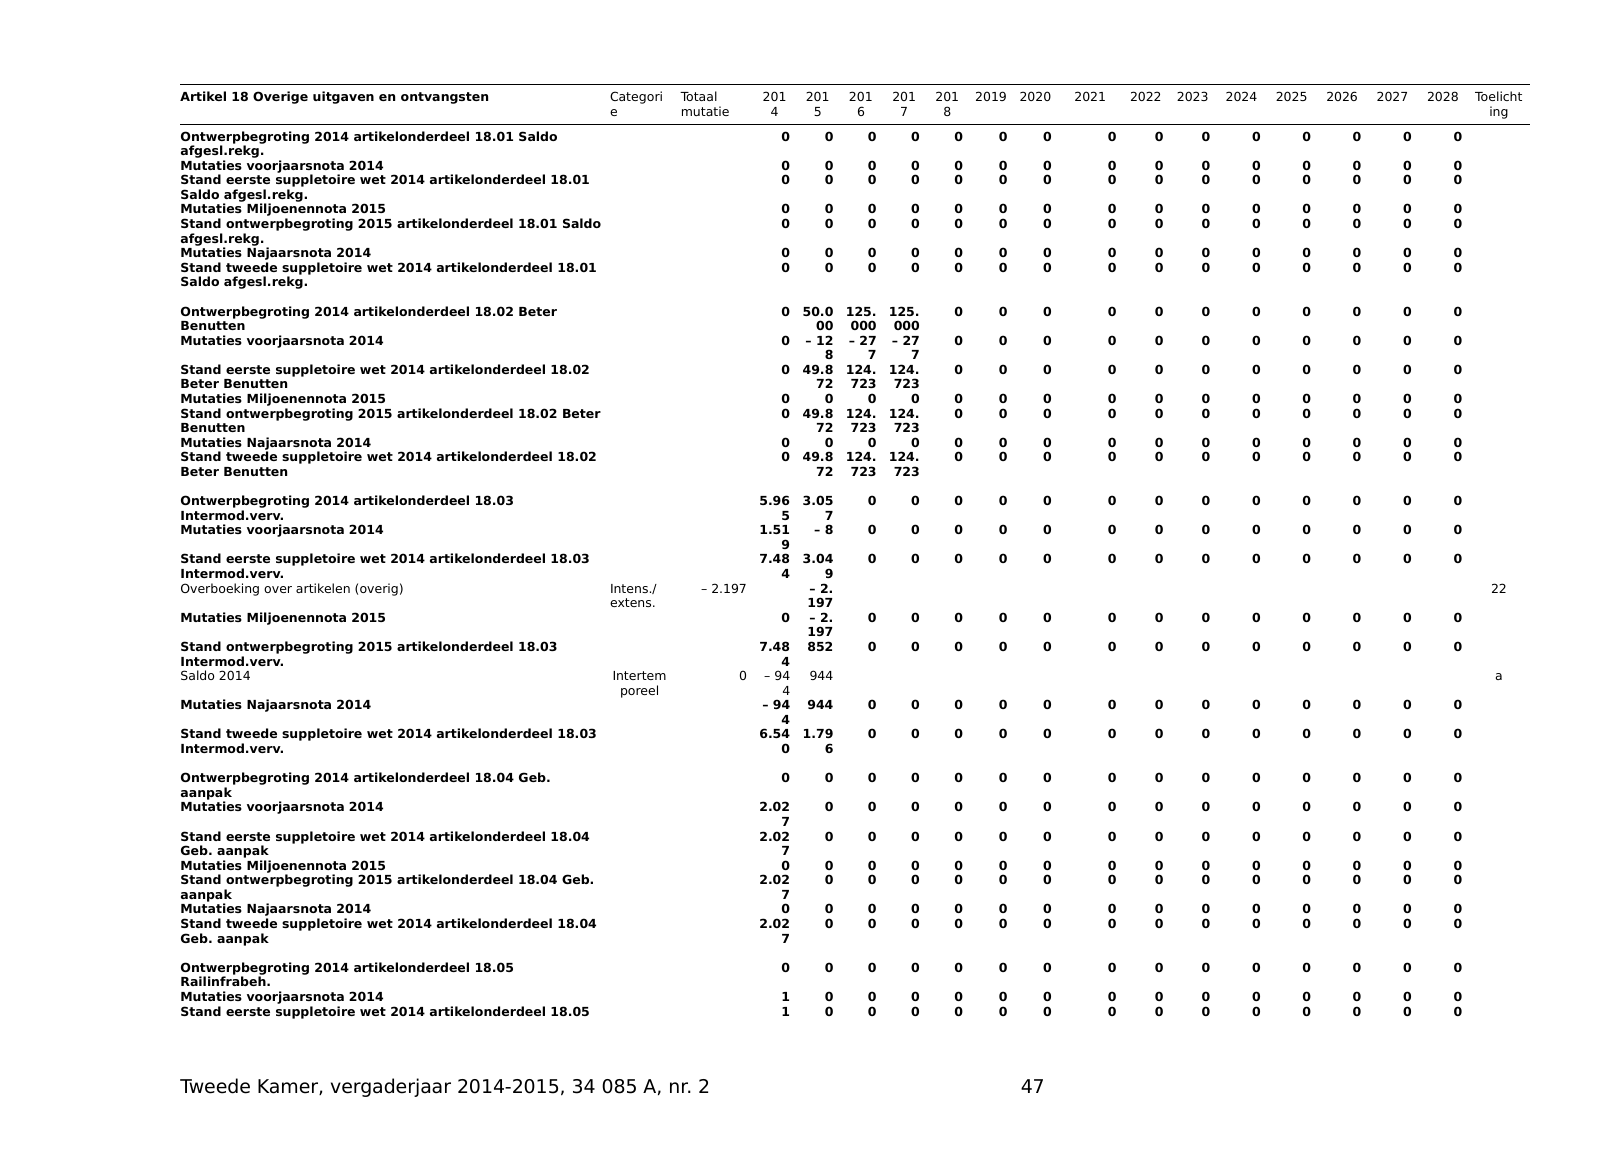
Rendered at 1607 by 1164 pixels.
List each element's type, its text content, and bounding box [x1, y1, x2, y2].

table_cell [925, 669, 969, 698]
table_cell 0 [1058, 436, 1122, 450]
table_cell [604, 304, 675, 333]
table_cell 0 [1013, 859, 1057, 873]
table_cell [675, 611, 753, 640]
table_cell 0 [969, 392, 1013, 406]
table_cell [796, 946, 839, 961]
table_cell [1418, 756, 1468, 771]
table_cell 0 [1367, 202, 1417, 217]
table_cell 0 [839, 727, 882, 756]
table_cell 0 [925, 859, 969, 873]
table_cell 0 [1266, 1004, 1317, 1019]
table_cell [1367, 756, 1417, 771]
table_cell 0 [1058, 698, 1122, 727]
table_cell Intens./extens. [604, 581, 675, 611]
table_cell 0 [1169, 392, 1216, 406]
table_cell 0 [882, 727, 925, 756]
table_cell 0 [1122, 304, 1169, 333]
table_cell [675, 552, 753, 581]
table_cell 0 [753, 125, 796, 158]
table_cell 0 [969, 202, 1013, 217]
table_cell 0 [1266, 873, 1317, 902]
table_cell 0 [1266, 552, 1317, 581]
table_cell 0 [1013, 873, 1057, 902]
table_cell 0 [796, 159, 839, 173]
table_cell 0 [1013, 640, 1057, 669]
table_cell [839, 756, 882, 771]
table_cell 0 [1266, 304, 1317, 333]
table_cell 0 [1122, 698, 1169, 727]
table_cell 0 [1122, 125, 1169, 158]
table_cell 0 [1058, 363, 1122, 392]
table_cell 0 [1013, 902, 1057, 917]
table_cell – 8 [796, 523, 839, 552]
table_cell 0 [1058, 173, 1122, 202]
table_cell 0 [1317, 523, 1367, 552]
table_cell 0 [1418, 611, 1468, 640]
table_cell 0 [1169, 771, 1216, 800]
table_cell 0 [882, 392, 925, 406]
table_cell [1468, 961, 1529, 990]
table_cell 0 [1058, 771, 1122, 800]
table_cell 0 [1216, 363, 1266, 392]
table_cell 0 [1169, 829, 1216, 858]
table_cell [604, 217, 675, 246]
table_cell 0 [1058, 859, 1122, 873]
table_cell 0 [1418, 261, 1468, 290]
table_cell 0 [753, 961, 796, 990]
table_cell 0 [839, 873, 882, 902]
table_cell – 2.197 [796, 611, 839, 640]
table_cell 2.027 [753, 917, 796, 946]
table_cell 0 [1169, 800, 1216, 829]
table_cell 0 [1418, 771, 1468, 800]
table_cell 0 [1169, 990, 1216, 1004]
table_cell 0 [1317, 202, 1367, 217]
table_cell 0 [882, 173, 925, 202]
table_cell 0 [969, 261, 1013, 290]
table_cell 0 [753, 406, 796, 436]
table_cell [1468, 946, 1529, 961]
table_cell 0 [1367, 1004, 1417, 1019]
table_cell 0 [925, 202, 969, 217]
table_cell 0 [925, 392, 969, 406]
table_cell Mutaties voorjaarsnota 2014 [180, 990, 604, 1004]
table_cell 944 [796, 669, 839, 698]
table_cell 0 [969, 173, 1013, 202]
table_cell 0 [753, 173, 796, 202]
table_cell 1.796 [796, 727, 839, 756]
table_cell 0 [1013, 552, 1057, 581]
table_cell [675, 494, 753, 523]
table_cell 0 [1266, 334, 1317, 363]
table_cell 124.723 [882, 363, 925, 392]
table_cell 0 [1122, 902, 1169, 917]
table_cell 0 [1169, 961, 1216, 990]
table_cell 0 [969, 611, 1013, 640]
table_cell 0 [1013, 698, 1057, 727]
table_cell 0 [1013, 406, 1057, 436]
table_cell 0 [839, 246, 882, 261]
table_cell [1468, 173, 1529, 202]
table_cell [1418, 669, 1468, 698]
table_cell 852 [796, 640, 839, 669]
table_cell [675, 946, 753, 961]
table_cell 0 [1317, 406, 1367, 436]
table_cell [796, 290, 839, 304]
table_cell 0 [1169, 363, 1216, 392]
table_cell 0 [1367, 873, 1417, 902]
table_cell [675, 1004, 753, 1019]
table_cell 0 [1418, 1004, 1468, 1019]
table_cell 0 [796, 771, 839, 800]
table_cell 0 [753, 611, 796, 640]
table_cell 0 [1013, 727, 1057, 756]
table_cell 0 [796, 173, 839, 202]
table_cell [925, 479, 969, 494]
table_cell 0 [969, 363, 1013, 392]
table_cell 0 [1367, 698, 1417, 727]
table_cell 0 [1169, 334, 1216, 363]
table_cell [1317, 946, 1367, 961]
table_cell [1266, 479, 1317, 494]
table_cell 0 [796, 217, 839, 246]
table_cell [1468, 756, 1529, 771]
table_cell [1418, 290, 1468, 304]
table_cell Mutaties voorjaarsnota 2014 [180, 800, 604, 829]
table_cell 0 [1216, 494, 1266, 523]
table_cell 0 [882, 873, 925, 902]
table_cell 0 [1266, 450, 1317, 479]
table_cell 0 [1058, 494, 1122, 523]
table_cell 0 [1266, 829, 1317, 858]
table_cell [882, 581, 925, 611]
table_cell [1169, 581, 1216, 611]
table_cell [675, 159, 753, 173]
table_cell 0 [1418, 873, 1468, 902]
table_cell 0 [1418, 246, 1468, 261]
table_cell 0 [1367, 727, 1417, 756]
table_cell [180, 946, 604, 961]
table_cell 0 [839, 829, 882, 858]
table_cell 0 [1418, 917, 1468, 946]
table_cell 0 [1058, 202, 1122, 217]
table_cell 0 [1013, 611, 1057, 640]
table_cell 0 [839, 1004, 882, 1019]
table_cell 0 [1169, 494, 1216, 523]
table_cell 125.000 [882, 304, 925, 333]
table_cell [753, 946, 796, 961]
table_cell [675, 173, 753, 202]
table_cell 0 [1266, 217, 1317, 246]
table_cell 0 [1013, 246, 1057, 261]
table_cell 0 [1216, 159, 1266, 173]
table_cell [1013, 581, 1057, 611]
table_cell [1266, 290, 1317, 304]
table_cell [1468, 902, 1529, 917]
table_cell [1468, 727, 1529, 756]
table_cell [604, 1004, 675, 1019]
table_cell – 944 [753, 669, 796, 698]
table_header 2021 [1058, 85, 1122, 124]
table_cell 0 [1058, 917, 1122, 946]
table_cell Mutaties voorjaarsnota 2014 [180, 334, 604, 363]
table_cell [675, 450, 753, 479]
table_cell 0 [1058, 450, 1122, 479]
table_cell 0 [1418, 829, 1468, 858]
table_header 2025 [1266, 85, 1317, 124]
table_cell 0 [1266, 363, 1317, 392]
table_cell Mutaties voorjaarsnota 2014 [180, 523, 604, 552]
table_cell Ontwerpbegroting 2014 artikelonderdeel 18.02 Beter Benutten [180, 304, 604, 333]
table_cell 0 [1216, 990, 1266, 1004]
table_cell [1468, 611, 1529, 640]
table_cell [1169, 669, 1216, 698]
table_cell [675, 698, 753, 727]
table_cell 0 [1367, 363, 1417, 392]
table_cell 0 [1216, 727, 1266, 756]
table_cell 0 [796, 202, 839, 217]
table_cell 0 [882, 217, 925, 246]
table_cell 0 [1367, 406, 1417, 436]
table_cell – 2.197 [675, 581, 753, 611]
table_cell 944 [796, 698, 839, 727]
table_cell 0 [1216, 406, 1266, 436]
table_cell [1216, 290, 1266, 304]
table_cell 0 [1013, 450, 1057, 479]
table_cell 0 [925, 829, 969, 858]
table_cell 0 [1122, 246, 1169, 261]
table_header Toelichting [1468, 85, 1529, 124]
table_cell 0 [1266, 406, 1317, 436]
table_cell Stand tweede suppletoire wet 2014 artikelonderdeel 18.04 Geb. aanpak [180, 917, 604, 946]
table_cell [1468, 246, 1529, 261]
table_cell 0 [882, 771, 925, 800]
table_cell [839, 479, 882, 494]
table_cell 0 [1122, 990, 1169, 1004]
table_cell 0 [753, 334, 796, 363]
table_cell 0 [839, 611, 882, 640]
table_cell 0 [753, 436, 796, 450]
table_cell 0 [796, 436, 839, 450]
table_cell 0 [882, 917, 925, 946]
table_cell Mutaties Najaarsnota 2014 [180, 436, 604, 450]
table_cell 6.540 [753, 727, 796, 756]
table_header 2027 [1367, 85, 1417, 124]
table_cell Stand tweede suppletoire wet 2014 artikelonderdeel 18.03 Intermod.verv. [180, 727, 604, 756]
table_cell [1317, 669, 1367, 698]
table_cell 0 [1122, 961, 1169, 990]
table_cell 0 [1367, 392, 1417, 406]
table_cell 0 [1418, 523, 1468, 552]
table_cell 0 [1418, 406, 1468, 436]
table_cell [1317, 479, 1367, 494]
table_cell [1468, 290, 1529, 304]
table_header 2017 [882, 85, 925, 124]
table_cell [1468, 829, 1529, 858]
table_cell 0 [1058, 961, 1122, 990]
table_cell [675, 917, 753, 946]
table_cell 0 [882, 698, 925, 727]
table_cell 0 [1367, 917, 1417, 946]
table_cell 0 [1216, 829, 1266, 858]
table_cell 0 [1013, 523, 1057, 552]
table_cell 0 [1266, 640, 1317, 669]
table_cell 0 [1058, 304, 1122, 333]
table_cell Stand ontwerpbegroting 2015 artikelonderdeel 18.04 Geb. aanpak [180, 873, 604, 902]
table_cell [1468, 479, 1529, 494]
table_cell 0 [925, 873, 969, 902]
table_cell [675, 363, 753, 392]
table_cell 0 [1317, 917, 1367, 946]
table_cell 0 [1058, 902, 1122, 917]
table_cell [604, 829, 675, 858]
table_cell 0 [1169, 246, 1216, 261]
table_cell 0 [1058, 523, 1122, 552]
table_cell [675, 523, 753, 552]
table_cell [675, 304, 753, 333]
table_cell Ontwerpbegroting 2014 artikelonderdeel 18.03 Intermod.verv. [180, 494, 604, 523]
table_cell 0 [839, 859, 882, 873]
table_cell 0 [1266, 800, 1317, 829]
table_cell 1 [753, 1004, 796, 1019]
table_cell 0 [1418, 698, 1468, 727]
table_cell Saldo 2014 [180, 669, 604, 698]
table_cell [1058, 479, 1122, 494]
table_cell 0 [753, 202, 796, 217]
table_cell 0 [796, 873, 839, 902]
table_cell 0 [1169, 917, 1216, 946]
table_cell [675, 771, 753, 800]
table_cell 0 [1013, 1004, 1057, 1019]
table_cell 0 [1317, 990, 1367, 1004]
table_cell 1.519 [753, 523, 796, 552]
table_cell 0 [1317, 246, 1367, 261]
table_cell Mutaties voorjaarsnota 2014 [180, 159, 604, 173]
table_cell 0 [925, 304, 969, 333]
table_cell 0 [925, 217, 969, 246]
table_cell 0 [1169, 873, 1216, 902]
table_cell [882, 479, 925, 494]
table_cell [604, 727, 675, 756]
table_cell 0 [1122, 217, 1169, 246]
table_cell [1266, 669, 1317, 698]
table_cell 0 [1058, 217, 1122, 246]
table_cell [604, 494, 675, 523]
table_cell 0 [925, 363, 969, 392]
table_cell a [1468, 669, 1529, 698]
table_cell [1367, 290, 1417, 304]
table_cell [675, 392, 753, 406]
table_cell 0 [1317, 125, 1367, 158]
table_cell [1013, 479, 1057, 494]
table_cell 0 [969, 902, 1013, 917]
table_cell [604, 363, 675, 392]
table_cell – 128 [796, 334, 839, 363]
table_cell 0 [1122, 159, 1169, 173]
table_cell 0 [1058, 246, 1122, 261]
table_cell [839, 290, 882, 304]
table_cell 0 [969, 406, 1013, 436]
table_cell 0 [1317, 611, 1367, 640]
table_cell [180, 479, 604, 494]
table_header Categorie [604, 85, 675, 124]
table_cell 0 [969, 246, 1013, 261]
table_cell Overboeking over artikelen (overig) [180, 581, 604, 611]
table_cell 0 [969, 990, 1013, 1004]
table_cell 0 [882, 436, 925, 450]
table_cell 0 [1122, 917, 1169, 946]
table_cell 0 [925, 450, 969, 479]
table_cell 0 [1317, 727, 1367, 756]
table_cell 0 [1317, 261, 1367, 290]
table_cell [604, 261, 675, 290]
table_cell 0 [1367, 961, 1417, 990]
table_cell 0 [925, 125, 969, 158]
table_cell 0 [969, 552, 1013, 581]
table_cell 0 [1122, 727, 1169, 756]
table_cell 0 [1266, 990, 1317, 1004]
table_cell 0 [1122, 334, 1169, 363]
table_cell 0 [1058, 727, 1122, 756]
table_cell [604, 246, 675, 261]
table_cell 125.000 [839, 304, 882, 333]
table_cell 0 [969, 829, 1013, 858]
table_cell [604, 946, 675, 961]
table_header 2014 [753, 85, 796, 124]
table_cell [969, 290, 1013, 304]
table_cell 0 [839, 261, 882, 290]
table_cell [839, 946, 882, 961]
table_cell 2.027 [753, 829, 796, 858]
table_cell [675, 859, 753, 873]
table_cell 0 [925, 961, 969, 990]
table_cell 0 [925, 552, 969, 581]
table_cell Stand ontwerpbegroting 2015 artikelonderdeel 18.02 Beter Benutten [180, 406, 604, 436]
table_cell [604, 640, 675, 669]
table_cell [675, 261, 753, 290]
table_cell [1367, 581, 1417, 611]
table_cell 0 [1367, 829, 1417, 858]
table_cell [1468, 494, 1529, 523]
table_cell 0 [1013, 392, 1057, 406]
table_cell 0 [1317, 304, 1367, 333]
table_cell 0 [1013, 261, 1057, 290]
table_cell 0 [925, 261, 969, 290]
table_cell 0 [1266, 771, 1317, 800]
table_cell [180, 290, 604, 304]
table_cell 0 [1169, 450, 1216, 479]
table_cell 0 [1013, 494, 1057, 523]
table_cell [604, 873, 675, 902]
table_cell 0 [1122, 771, 1169, 800]
table_cell 0 [1122, 873, 1169, 902]
table_cell 0 [1013, 800, 1057, 829]
table_cell [753, 756, 796, 771]
table_cell 0 [1317, 217, 1367, 246]
table_cell [1266, 581, 1317, 611]
table_cell [604, 917, 675, 946]
table_cell 0 [1317, 392, 1367, 406]
table_cell 0 [1216, 698, 1266, 727]
table_cell 0 [1169, 727, 1216, 756]
table_cell [675, 829, 753, 858]
table_cell [882, 290, 925, 304]
table_cell 124.723 [882, 406, 925, 436]
table_cell 0 [796, 859, 839, 873]
table_cell [1216, 479, 1266, 494]
table_cell 0 [925, 640, 969, 669]
table_cell 0 [1216, 771, 1266, 800]
table_cell 0 [1169, 640, 1216, 669]
table_cell 0 [969, 771, 1013, 800]
table_cell [604, 334, 675, 363]
table_cell 0 [1216, 902, 1266, 917]
table_cell 0 [1122, 800, 1169, 829]
table_cell [753, 479, 796, 494]
table_cell 0 [1367, 552, 1417, 581]
table_cell [796, 756, 839, 771]
table_cell [1122, 479, 1169, 494]
table_cell [1468, 159, 1529, 173]
table_cell [1468, 450, 1529, 479]
table_cell [1468, 552, 1529, 581]
table_cell 0 [1169, 202, 1216, 217]
table_cell [1058, 756, 1122, 771]
table_cell 0 [1418, 727, 1468, 756]
table_cell 0 [1266, 436, 1317, 450]
table_cell 0 [925, 698, 969, 727]
table_cell 0 [1266, 859, 1317, 873]
table_cell 0 [1418, 363, 1468, 392]
table_cell 0 [1013, 202, 1057, 217]
table_cell [604, 436, 675, 450]
table_cell 0 [925, 523, 969, 552]
table_cell [604, 771, 675, 800]
table_cell 0 [1216, 334, 1266, 363]
table_cell 0 [882, 1004, 925, 1019]
table_cell [675, 436, 753, 450]
table_cell [604, 202, 675, 217]
table_cell 50.000 [796, 304, 839, 333]
table_cell 0 [969, 523, 1013, 552]
table_cell [1013, 946, 1057, 961]
table_cell 2.027 [753, 873, 796, 902]
table_cell 0 [1418, 202, 1468, 217]
table_cell [1169, 479, 1216, 494]
table_cell 0 [925, 990, 969, 1004]
table_cell [1468, 523, 1529, 552]
table_cell [753, 290, 796, 304]
table_cell 49.872 [796, 450, 839, 479]
table_cell 0 [1216, 961, 1266, 990]
table_cell 0 [1317, 873, 1367, 902]
table_cell 0 [839, 800, 882, 829]
table_cell 0 [753, 246, 796, 261]
table_cell [604, 800, 675, 829]
table_cell 0 [1266, 611, 1317, 640]
table_cell [675, 217, 753, 246]
table_cell 0 [1216, 217, 1266, 246]
table_cell [1216, 669, 1266, 698]
table_cell [925, 946, 969, 961]
table_cell [1169, 756, 1216, 771]
table_cell [969, 669, 1013, 698]
table_cell 0 [1266, 261, 1317, 290]
table_cell 0 [796, 961, 839, 990]
table_cell 0 [1216, 523, 1266, 552]
table_cell 0 [925, 1004, 969, 1019]
table_cell [1468, 202, 1529, 217]
table_cell 0 [1266, 246, 1317, 261]
table_cell Stand eerste suppletoire wet 2014 artikelonderdeel 18.04 Geb. aanpak [180, 829, 604, 858]
table_cell 0 [1122, 552, 1169, 581]
table_cell [1418, 946, 1468, 961]
table_cell 0 [1058, 261, 1122, 290]
table_cell 0 [1013, 334, 1057, 363]
table_cell 0 [753, 902, 796, 917]
table_cell [675, 479, 753, 494]
table_cell 0 [1266, 173, 1317, 202]
table_cell [675, 756, 753, 771]
table_cell [604, 290, 675, 304]
table_cell 0 [1216, 436, 1266, 450]
table_cell 0 [1367, 217, 1417, 246]
table_cell 0 [969, 640, 1013, 669]
table_cell 0 [1367, 523, 1417, 552]
table_cell [1468, 406, 1529, 436]
table_cell 0 [1367, 450, 1417, 479]
table_cell 0 [969, 698, 1013, 727]
table_cell 0 [1122, 406, 1169, 436]
table_cell 0 [969, 159, 1013, 173]
table_cell 0 [1122, 859, 1169, 873]
table_cell 0 [1317, 159, 1367, 173]
table_cell [1468, 859, 1529, 873]
table_cell 0 [796, 917, 839, 946]
table_cell [1468, 698, 1529, 727]
table_cell 0 [1418, 494, 1468, 523]
table_cell 0 [796, 829, 839, 858]
table_cell 0 [969, 917, 1013, 946]
table_cell 0 [1367, 990, 1417, 1004]
table_cell [1122, 669, 1169, 698]
table_cell 0 [1169, 217, 1216, 246]
table_cell 0 [969, 436, 1013, 450]
table_cell 0 [1013, 829, 1057, 858]
table_cell 0 [1266, 392, 1317, 406]
table_cell [675, 406, 753, 436]
table_cell 0 [1058, 125, 1122, 158]
table_cell 0 [753, 771, 796, 800]
table_cell 0 [1317, 334, 1367, 363]
table_cell [1418, 479, 1468, 494]
table_cell 0 [1169, 436, 1216, 450]
table_cell 0 [1216, 202, 1266, 217]
table_cell 0 [1418, 173, 1468, 202]
table_cell 0 [1058, 990, 1122, 1004]
table_cell 0 [925, 334, 969, 363]
table_cell 0 [1013, 917, 1057, 946]
table_cell 0 [1317, 698, 1367, 727]
table_cell 0 [1418, 159, 1468, 173]
table_cell 0 [1122, 261, 1169, 290]
table_cell 0 [1013, 125, 1057, 158]
table_cell [604, 479, 675, 494]
table_cell 0 [969, 727, 1013, 756]
table_cell Stand eerste suppletoire wet 2014 artikelonderdeel 18.05 [180, 1004, 604, 1019]
table_cell 0 [1216, 1004, 1266, 1019]
table_cell 0 [796, 800, 839, 829]
table_cell [604, 406, 675, 436]
table_cell [1468, 125, 1529, 158]
table_cell 0 [839, 436, 882, 450]
table_cell 0 [1367, 771, 1417, 800]
table_cell 0 [1367, 800, 1417, 829]
table_cell [1013, 669, 1057, 698]
table_cell [180, 756, 604, 771]
table_cell 0 [925, 800, 969, 829]
table_cell 0 [1317, 173, 1367, 202]
table_cell 0 [796, 125, 839, 158]
table_cell 0 [1216, 246, 1266, 261]
table_cell 0 [1317, 800, 1367, 829]
table_cell 0 [969, 217, 1013, 246]
table_cell 0 [882, 829, 925, 858]
table_cell 0 [1418, 436, 1468, 450]
table_cell 2.027 [753, 800, 796, 829]
table_cell 49.872 [796, 406, 839, 436]
table_cell 0 [882, 800, 925, 829]
table_cell 49.872 [796, 363, 839, 392]
table_cell [1468, 800, 1529, 829]
table_cell 0 [753, 159, 796, 173]
table_cell 0 [753, 217, 796, 246]
table_cell 0 [925, 727, 969, 756]
table_cell 0 [753, 450, 796, 479]
table_cell 0 [1367, 494, 1417, 523]
table_cell 0 [1169, 552, 1216, 581]
table_cell [969, 479, 1013, 494]
table_cell 0 [839, 494, 882, 523]
table_cell [604, 159, 675, 173]
table_cell 0 [839, 173, 882, 202]
table_cell – 2.197 [796, 581, 839, 611]
table_cell 0 [882, 961, 925, 990]
table_cell 0 [839, 640, 882, 669]
table_cell 0 [839, 698, 882, 727]
table_cell 0 [1418, 552, 1468, 581]
table_cell Mutaties Miljoenennota 2015 [180, 611, 604, 640]
table_cell 0 [753, 304, 796, 333]
table_cell Mutaties Najaarsnota 2014 [180, 246, 604, 261]
table_cell [1317, 581, 1367, 611]
table_header 2020 [1013, 85, 1057, 124]
table_cell 0 [1058, 829, 1122, 858]
table_cell [604, 125, 675, 158]
table_cell [753, 581, 796, 611]
table_cell – 277 [882, 334, 925, 363]
table_cell 0 [1122, 640, 1169, 669]
table_cell 0 [1058, 392, 1122, 406]
table_cell Ontwerpbegroting 2014 artikelonderdeel 18.05 Railinfrabeh. [180, 961, 604, 990]
table_cell 3.057 [796, 494, 839, 523]
table_cell [1468, 990, 1529, 1004]
table_cell 0 [1418, 450, 1468, 479]
table_cell 0 [1169, 859, 1216, 873]
table_cell 0 [1013, 304, 1057, 333]
table_cell 0 [839, 961, 882, 990]
table_cell 22 [1468, 581, 1529, 611]
table_cell 0 [1058, 611, 1122, 640]
table_cell 0 [1122, 611, 1169, 640]
table_cell [604, 450, 675, 479]
table_cell Stand ontwerpbegroting 2015 artikelonderdeel 18.03 Intermod.verv. [180, 640, 604, 669]
table_cell [1468, 1004, 1529, 1019]
table_header 2024 [1216, 85, 1266, 124]
table_cell 0 [796, 1004, 839, 1019]
table_cell [604, 756, 675, 771]
table_cell 0 [969, 494, 1013, 523]
table_cell 0 [1418, 392, 1468, 406]
table_cell [675, 290, 753, 304]
table_cell [1058, 290, 1122, 304]
table_cell 0 [1058, 406, 1122, 436]
table_cell 124.723 [839, 406, 882, 436]
table_cell 0 [796, 902, 839, 917]
table_cell [675, 125, 753, 158]
table_cell Stand eerste suppletoire wet 2014 artikelonderdeel 18.03 Intermod.verv. [180, 552, 604, 581]
table_cell 0 [1266, 494, 1317, 523]
table_cell [604, 859, 675, 873]
table_cell Stand eerste suppletoire wet 2014 artikelonderdeel 18.01 Saldo afgesl.rekg. [180, 173, 604, 202]
table_cell 0 [1216, 611, 1266, 640]
table_cell [1216, 946, 1266, 961]
table_cell 0 [969, 1004, 1013, 1019]
table_cell 0 [925, 406, 969, 436]
table_cell 0 [969, 859, 1013, 873]
table_cell 0 [969, 873, 1013, 902]
table_cell Mutaties Miljoenennota 2015 [180, 859, 604, 873]
table_cell Stand tweede suppletoire wet 2014 artikelonderdeel 18.02 Beter Benutten [180, 450, 604, 479]
table_cell 0 [1169, 173, 1216, 202]
table_cell [604, 392, 675, 406]
table_cell Stand eerste suppletoire wet 2014 artikelonderdeel 18.02 Beter Benutten [180, 363, 604, 392]
table_cell Ontwerpbegroting 2014 artikelonderdeel 18.04 Geb. aanpak [180, 771, 604, 800]
table_cell 0 [882, 640, 925, 669]
table_cell 0 [1367, 261, 1417, 290]
table_cell 0 [839, 217, 882, 246]
table_cell 0 [839, 917, 882, 946]
table_cell 0 [1266, 125, 1317, 158]
table_cell 0 [882, 902, 925, 917]
table_header 2019 [969, 85, 1013, 124]
table_cell 0 [882, 202, 925, 217]
table_cell 0 [882, 859, 925, 873]
table_cell Mutaties Najaarsnota 2014 [180, 902, 604, 917]
table_cell 0 [1169, 261, 1216, 290]
table_cell [1468, 217, 1529, 246]
table_cell 0 [1418, 640, 1468, 669]
table_cell [839, 669, 882, 698]
table_cell [604, 698, 675, 727]
table_cell [1367, 669, 1417, 698]
table_cell [1468, 917, 1529, 946]
table_cell 0 [839, 902, 882, 917]
table_cell [925, 581, 969, 611]
table_cell [1169, 290, 1216, 304]
table_cell 0 [882, 611, 925, 640]
table_cell 0 [1418, 304, 1468, 333]
table_cell 0 [1367, 611, 1417, 640]
table_cell 0 [1216, 261, 1266, 290]
table_cell 0 [969, 334, 1013, 363]
table_header 2015 [796, 85, 839, 124]
table_cell 0 [1317, 829, 1367, 858]
table_cell [604, 552, 675, 581]
table_cell [675, 727, 753, 756]
table_cell [604, 173, 675, 202]
table_cell [1058, 581, 1122, 611]
table_cell 0 [1122, 494, 1169, 523]
table_cell 0 [925, 246, 969, 261]
table_cell 0 [1418, 990, 1468, 1004]
table_cell 0 [1013, 159, 1057, 173]
table_cell 0 [1418, 902, 1468, 917]
table_cell [1367, 479, 1417, 494]
table_cell [969, 581, 1013, 611]
table_cell 7.484 [753, 640, 796, 669]
table_cell 0 [1169, 611, 1216, 640]
table_header 2023 [1169, 85, 1216, 124]
table_cell [1266, 756, 1317, 771]
table_cell 0 [1216, 800, 1266, 829]
table_cell 0 [1317, 552, 1367, 581]
table_cell 0 [1418, 125, 1468, 158]
table_cell Stand tweede suppletoire wet 2014 artikelonderdeel 18.01 Saldo afgesl.rekg. [180, 261, 604, 290]
table_cell 0 [925, 173, 969, 202]
table_cell 0 [1418, 800, 1468, 829]
table_cell [675, 902, 753, 917]
table_cell 0 [925, 771, 969, 800]
table_cell [675, 961, 753, 990]
table_cell [1468, 261, 1529, 290]
table_header 2028 [1418, 85, 1468, 124]
table_cell 0 [1122, 829, 1169, 858]
table_cell 0 [839, 523, 882, 552]
table_cell 0 [839, 990, 882, 1004]
table_cell 0 [925, 436, 969, 450]
table_cell 0 [1367, 246, 1417, 261]
table_cell 0 [1058, 334, 1122, 363]
table_cell [1266, 946, 1317, 961]
table_cell 0 [1169, 1004, 1216, 1019]
table_cell [675, 246, 753, 261]
table_cell 0 [1367, 640, 1417, 669]
table_cell 0 [1317, 640, 1367, 669]
table_cell 0 [1216, 304, 1266, 333]
table_cell 0 [1216, 125, 1266, 158]
table_cell 0 [1266, 159, 1317, 173]
table_cell 0 [969, 304, 1013, 333]
table_cell [1216, 756, 1266, 771]
table_cell 0 [839, 392, 882, 406]
table_cell 7.484 [753, 552, 796, 581]
table_cell 0 [1418, 334, 1468, 363]
table_cell 0 [753, 859, 796, 873]
table_cell [1058, 669, 1122, 698]
table_cell 0 [1122, 450, 1169, 479]
table_cell [1013, 756, 1057, 771]
table_cell 0 [925, 159, 969, 173]
table_cell [1418, 581, 1468, 611]
table_cell 0 [925, 611, 969, 640]
table_cell [1468, 640, 1529, 669]
table_cell 0 [1367, 859, 1417, 873]
table_cell [604, 902, 675, 917]
table_cell 0 [1058, 640, 1122, 669]
table_header 2026 [1317, 85, 1367, 124]
table_cell 0 [1013, 436, 1057, 450]
table_header 2022 [1122, 85, 1169, 124]
table_cell 0 [882, 494, 925, 523]
table_cell Mutaties Miljoenennota 2015 [180, 202, 604, 217]
table_cell 0 [1266, 698, 1317, 727]
table_cell 0 [1216, 552, 1266, 581]
table_cell 124.723 [882, 450, 925, 479]
table_cell [1468, 771, 1529, 800]
table_cell 0 [796, 246, 839, 261]
table_cell 0 [839, 552, 882, 581]
table_cell 0 [1266, 961, 1317, 990]
table_header 2018 [925, 85, 969, 124]
table_cell 0 [753, 392, 796, 406]
table_cell [1468, 436, 1529, 450]
table_cell [1013, 290, 1057, 304]
table_cell 0 [1266, 917, 1317, 946]
table_cell 0 [1169, 159, 1216, 173]
table_cell 0 [925, 494, 969, 523]
table_cell 0 [925, 902, 969, 917]
table_cell 0 [1317, 494, 1367, 523]
table_cell 0 [1216, 859, 1266, 873]
table_cell 0 [1317, 363, 1367, 392]
table_cell 0 [1058, 159, 1122, 173]
table_cell 0 [1367, 902, 1417, 917]
table_cell 0 [1013, 363, 1057, 392]
table_cell 0 [1013, 217, 1057, 246]
table_cell 0 [1367, 436, 1417, 450]
table_cell [604, 611, 675, 640]
table_cell [1216, 581, 1266, 611]
table_cell 0 [1266, 523, 1317, 552]
table_cell [1122, 946, 1169, 961]
table_cell [1122, 581, 1169, 611]
table_cell 0 [1317, 771, 1367, 800]
table_cell [1468, 873, 1529, 902]
table_cell 0 [839, 159, 882, 173]
table_cell 0 [1367, 125, 1417, 158]
table_cell [1169, 946, 1216, 961]
table_cell 0 [1367, 173, 1417, 202]
table_cell [1468, 392, 1529, 406]
table_cell 0 [969, 125, 1013, 158]
table_cell 0 [796, 392, 839, 406]
table_cell 0 [753, 363, 796, 392]
table_cell [1367, 946, 1417, 961]
table_cell 0 [1058, 800, 1122, 829]
table_cell 0 [1013, 771, 1057, 800]
table_cell 0 [882, 261, 925, 290]
table_cell 0 [1169, 698, 1216, 727]
table_cell 0 [1058, 1004, 1122, 1019]
table_cell 0 [1122, 436, 1169, 450]
table_cell [1317, 290, 1367, 304]
table_cell [882, 669, 925, 698]
table_cell 0 [969, 800, 1013, 829]
table_cell 0 [1122, 392, 1169, 406]
table_cell 0 [1367, 304, 1417, 333]
table_cell [969, 756, 1013, 771]
table_cell [675, 334, 753, 363]
table_cell 0 [882, 125, 925, 158]
table_cell [675, 640, 753, 669]
table_cell 0 [753, 261, 796, 290]
table_cell 0 [1418, 859, 1468, 873]
table_cell 0 [969, 450, 1013, 479]
table_cell Mutaties Najaarsnota 2014 [180, 698, 604, 727]
table_cell 0 [1169, 523, 1216, 552]
table_cell [1317, 756, 1367, 771]
table_cell 0 [839, 202, 882, 217]
table_header 2016 [839, 85, 882, 124]
table_cell 0 [882, 990, 925, 1004]
table_cell 0 [1013, 173, 1057, 202]
table_cell 0 [1216, 873, 1266, 902]
table_cell 0 [796, 261, 839, 290]
table_cell 124.723 [839, 363, 882, 392]
table_cell [1122, 756, 1169, 771]
table_cell [925, 756, 969, 771]
table_cell 0 [1216, 917, 1266, 946]
table_cell 0 [1317, 902, 1367, 917]
table_cell – 277 [839, 334, 882, 363]
table_cell 0 [796, 990, 839, 1004]
table_cell 0 [1169, 902, 1216, 917]
table_cell [1122, 290, 1169, 304]
table_cell [675, 800, 753, 829]
table_cell 0 [882, 246, 925, 261]
table_cell 0 [1216, 173, 1266, 202]
table_cell 0 [1169, 125, 1216, 158]
table_cell [1058, 946, 1122, 961]
table_cell 0 [675, 669, 753, 698]
table_cell 1 [753, 990, 796, 1004]
table_cell Mutaties Miljoenennota 2015 [180, 392, 604, 406]
table_cell 0 [1122, 363, 1169, 392]
table_cell 0 [1216, 640, 1266, 669]
table_cell 0 [1122, 523, 1169, 552]
table_cell 3.049 [796, 552, 839, 581]
table_header Artikel 18 Overige uitgaven en ontvangsten [180, 85, 604, 124]
table_cell [882, 946, 925, 961]
table_cell 0 [1122, 1004, 1169, 1019]
table_cell 0 [1216, 392, 1266, 406]
table_cell 0 [1367, 159, 1417, 173]
table_header Totaal mutatie [675, 85, 753, 124]
table_cell [796, 479, 839, 494]
table_cell 0 [1266, 202, 1317, 217]
table_cell [675, 873, 753, 902]
table_cell [882, 756, 925, 771]
table_cell [604, 523, 675, 552]
table_cell 0 [1013, 990, 1057, 1004]
table_cell 0 [1317, 961, 1367, 990]
table_cell 0 [969, 961, 1013, 990]
table_cell 0 [1367, 334, 1417, 363]
table_cell 124.723 [839, 450, 882, 479]
table_cell 0 [882, 552, 925, 581]
table_cell 0 [1317, 1004, 1367, 1019]
table_cell 0 [1169, 304, 1216, 333]
table_cell 0 [1317, 859, 1367, 873]
table_cell [969, 946, 1013, 961]
table_cell 0 [839, 771, 882, 800]
table_cell 0 [1266, 902, 1317, 917]
table_cell 0 [882, 159, 925, 173]
table_cell [675, 990, 753, 1004]
table_cell 0 [1013, 961, 1057, 990]
table_cell 0 [1266, 727, 1317, 756]
table_cell Intertemporeel [604, 669, 675, 698]
table_cell [604, 990, 675, 1004]
table_cell [1468, 304, 1529, 333]
table_cell 0 [1169, 406, 1216, 436]
table_cell 0 [1418, 961, 1468, 990]
table_cell 0 [882, 523, 925, 552]
table_cell [839, 581, 882, 611]
table_cell 0 [1216, 450, 1266, 479]
table_cell 0 [1058, 873, 1122, 902]
table_cell 0 [1122, 202, 1169, 217]
table_cell [1468, 363, 1529, 392]
table_cell [925, 290, 969, 304]
table_cell 0 [1317, 436, 1367, 450]
table_cell 0 [1122, 173, 1169, 202]
table_cell [1468, 334, 1529, 363]
table_cell Stand ontwerpbegroting 2015 artikelonderdeel 18.01 Saldo afgesl.rekg. [180, 217, 604, 246]
table_cell 0 [925, 917, 969, 946]
table_cell 0 [1058, 552, 1122, 581]
table_cell 0 [1418, 217, 1468, 246]
table_cell [675, 202, 753, 217]
table_cell [604, 961, 675, 990]
table_cell 0 [1317, 450, 1367, 479]
table_cell 0 [839, 125, 882, 158]
table_cell – 944 [753, 698, 796, 727]
table_cell Ontwerpbegroting 2014 artikelonderdeel 18.01 Saldo afgesl.rekg. [180, 125, 604, 158]
table_cell 5.965 [753, 494, 796, 523]
